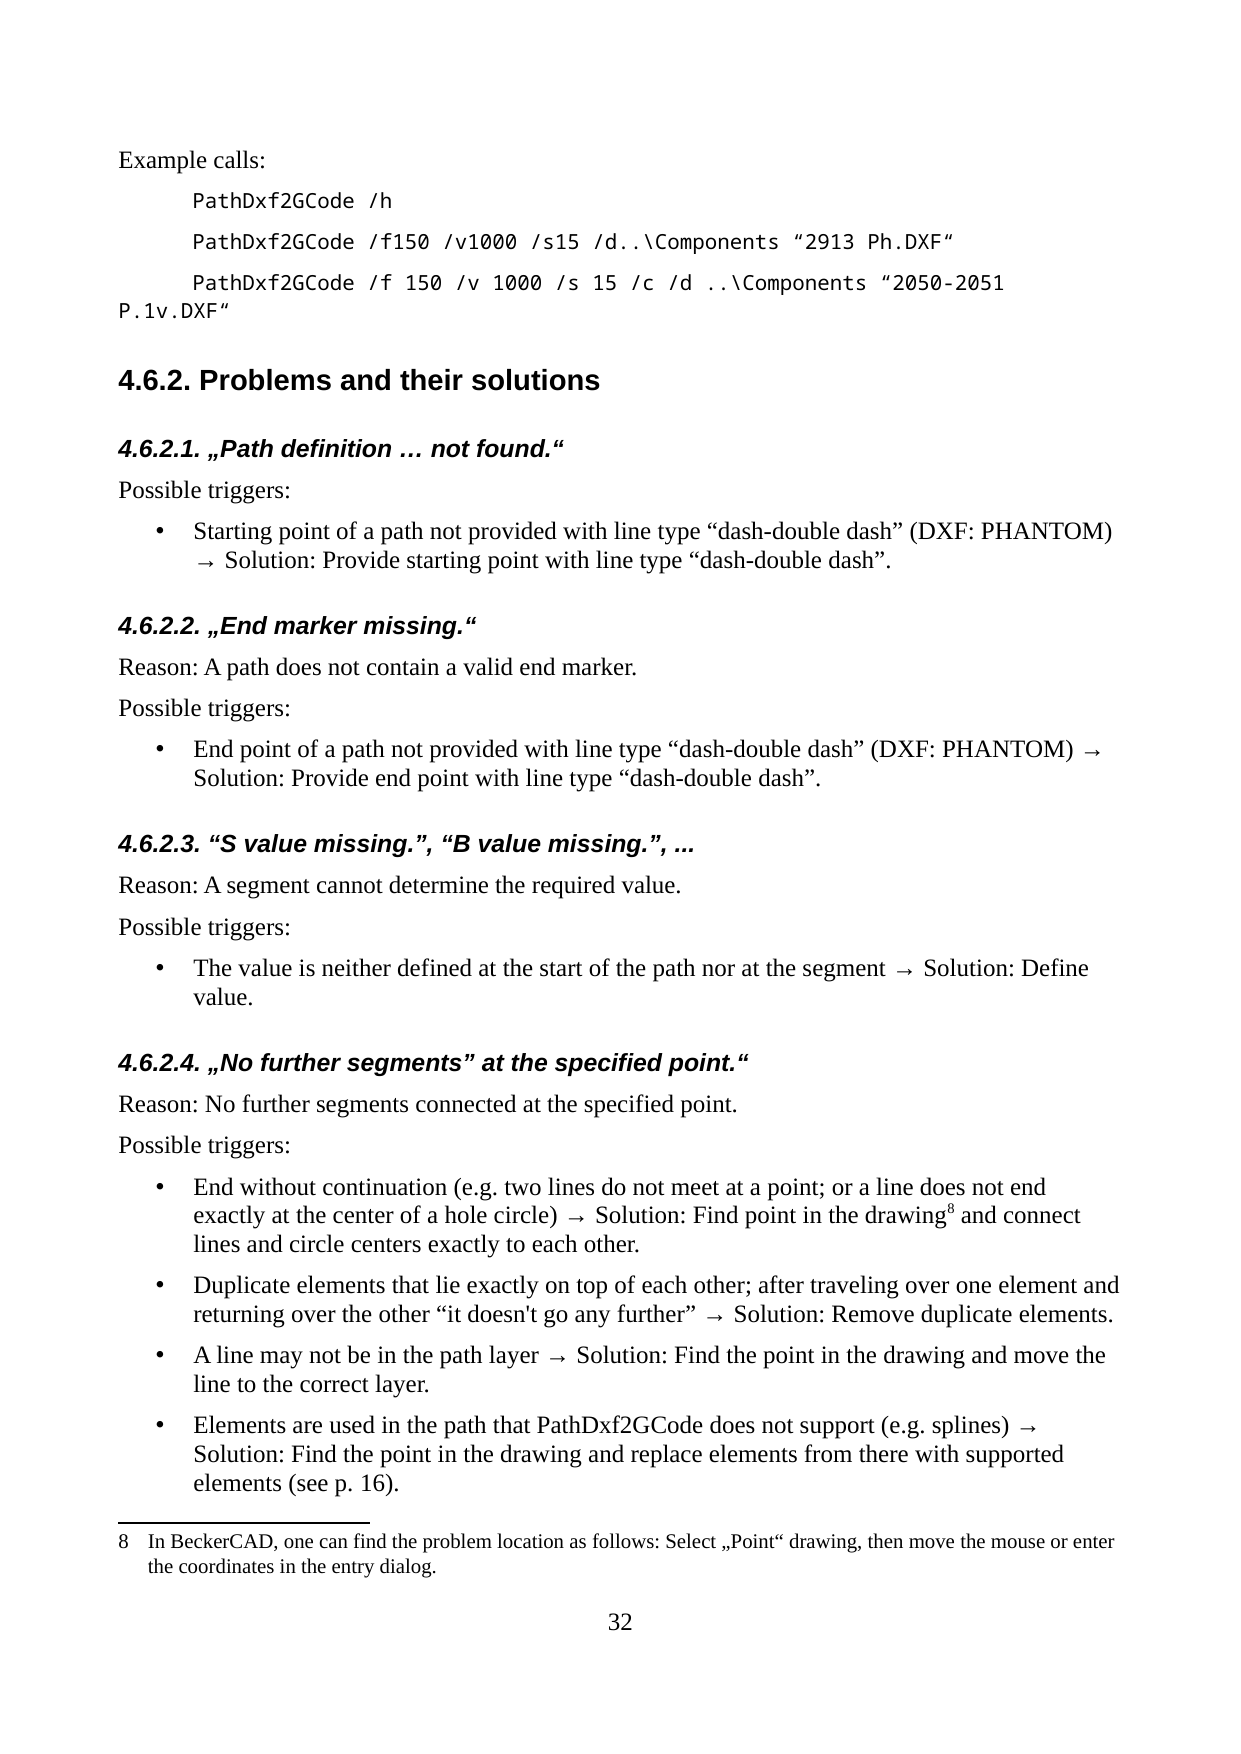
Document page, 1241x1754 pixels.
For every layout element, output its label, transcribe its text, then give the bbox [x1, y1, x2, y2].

text Possible triggers: [118, 693, 1122, 722]
list The value is neither defined at the start of the path nor at the segment → Solution: Define value. [156, 953, 1122, 1011]
list In BeckerCAD, one can find the problem location as follows: Select „Point“ drawing, then move the mouse or enter the coordinates in the entry dialog. [118, 1529, 1122, 1578]
subtitle 4.6.2.1. „Path definition … not found.“ [118, 434, 1122, 462]
subtitle 4.6.2.2. „End marker missing.“ [118, 611, 1122, 639]
list End point of a path not provided with line type “dash-double dash” (DXF: PHANTOM) → Solution: Provide end point with line type “dash-double dash”. [156, 734, 1122, 792]
text Possible triggers: [118, 912, 1122, 941]
text Reason: A segment cannot determine the required value. [118, 871, 1122, 899]
list Starting point of a path not provided with line type “dash-double dash” (DXF: PHANTOM) → Solution: Provide starting point with line type “dash-double dash”. [156, 516, 1122, 573]
subtitle 4.6.2.4. „No further segments” at the specified point.“ [118, 1048, 1122, 1077]
list End without continuation (e.g. two lines do not meet at a point; or a line does not end exactly at the center of a hole circle) → Solution: Find point in the drawing and connect lines and circle centers exactly to each other. [156, 1172, 1122, 1258]
text PathDxf2GCode /h [118, 186, 1122, 215]
list A line may not be in the path layer → Solution: Find the point in the drawing and move the line to the correct layer. [156, 1340, 1122, 1398]
text Possible triggers: [118, 1130, 1122, 1159]
subtitle 4.6.2.3. “S value missing.”, “B value missing.”, ... [118, 829, 1122, 858]
text Example calls: [118, 145, 1122, 174]
list Duplicate elements that lie exactly on top of each other; after traveling over one element and returning over the other “it doesn't go any further” → Solution: Remove duplicate elements. [156, 1270, 1122, 1328]
text PathDxf2GCode /f 150 /v 1000 /s 15 /c /d ..\Components “2050-2051 P.1v.DXF“ [118, 268, 1122, 325]
text Reason: A path does not contain a valid end marker. [118, 652, 1122, 681]
subtitle 4.6.2. Problems and their solutions [118, 363, 1122, 396]
text Reason: No further segments connected at the specified point. [118, 1089, 1122, 1118]
text PathDxf2GCode /f150 /v1000 /s15 /d..\Components “2913 Ph.DXF“ [118, 227, 1122, 256]
text Possible triggers: [118, 475, 1122, 503]
list Elements are used in the path that PathDxf2GCode does not support (e.g. splines) → Solution: Find the point in the drawing and replace elements from there with supported elements (see p. 15). [156, 1410, 1122, 1497]
